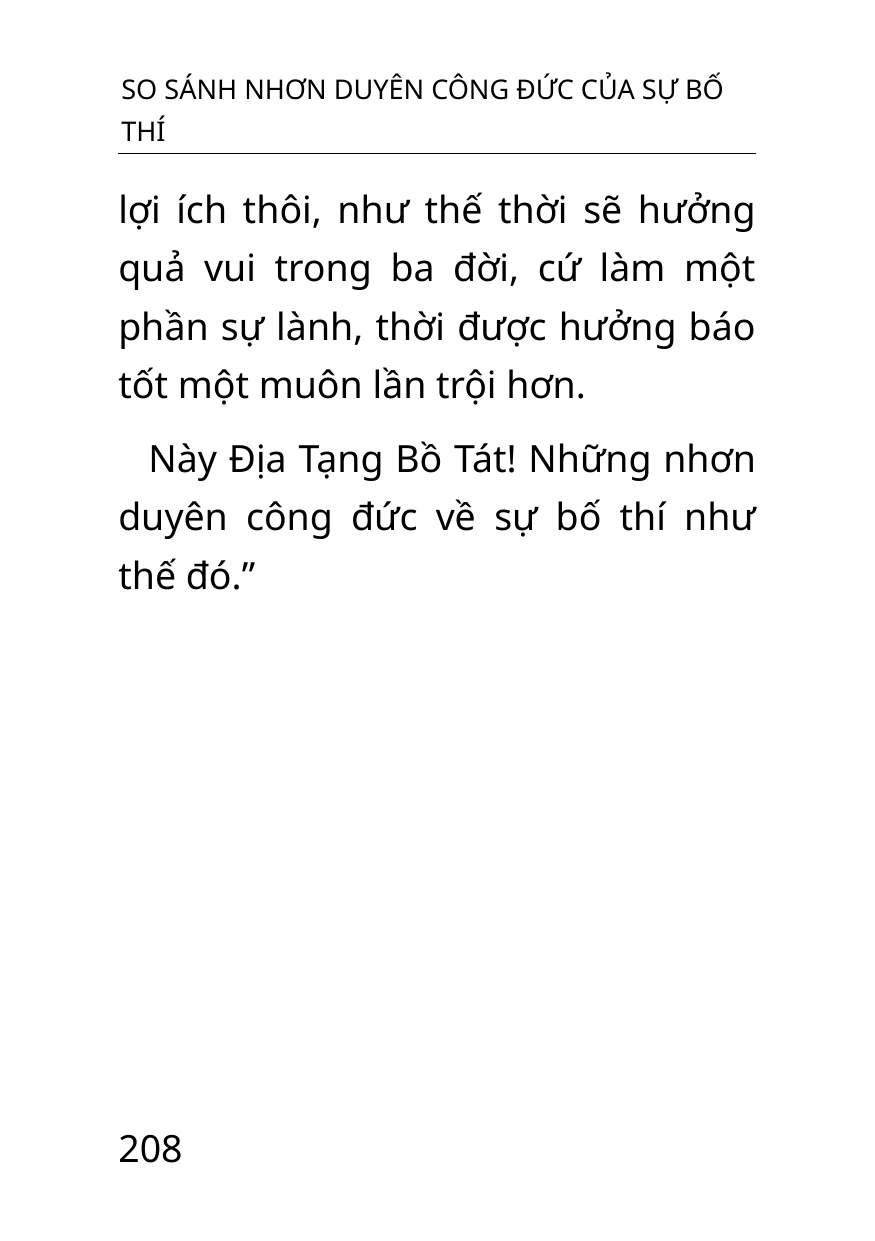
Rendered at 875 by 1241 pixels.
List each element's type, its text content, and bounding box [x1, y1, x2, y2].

text lợi ích thôi, như thế thời sẽ hưởng quả vui trong ba đời, cứ làm một phần sự lành, thời được hưởng báo tốt một muôn lần trội hơn. [118, 183, 756, 410]
text Này Địa Tạng Bồ Tát! Những nhơn duyên công đức về sự bố thí như thế đó.” [118, 432, 756, 600]
